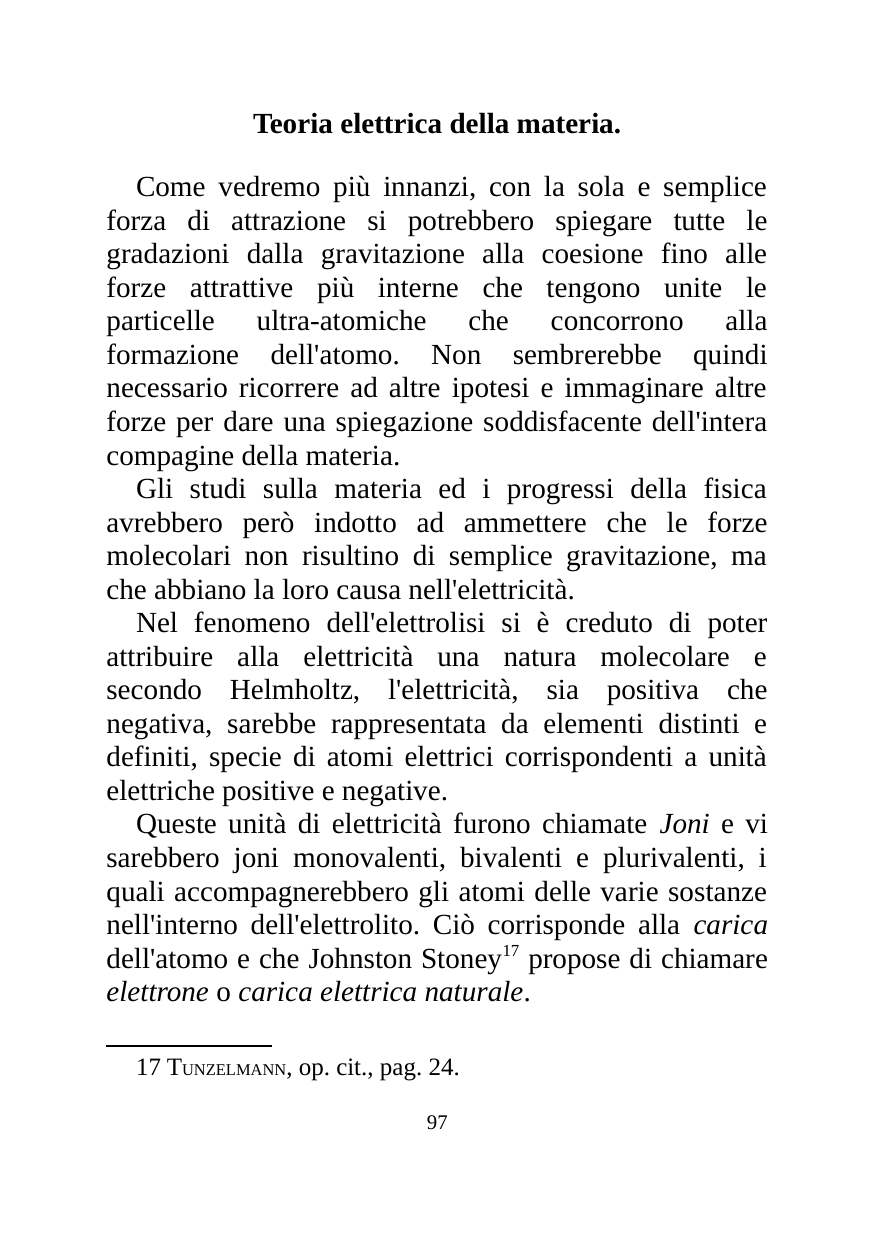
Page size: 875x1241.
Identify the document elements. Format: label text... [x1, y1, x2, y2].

text Nel fenomeno dell'elettrolisi si è creduto di poter attribuire alla elettricità una natura molecolare e secondo Helmholtz, l'elettricità, sia positiva che negativa, sarebbe rappresentata da elementi distinti e definiti, specie di atomi elettrici corrispondenti a unità elettriche positive e negative. [106, 605, 768, 807]
subtitle Teoria elettrica della materia. [106, 106, 768, 140]
text Gli studi sulla materia ed i progressi della fisica avrebbero però indotto ad ammettere che le forze molecolari non risultino di semplice gravitazione, ma che abbiano la loro causa nell'elettricità. [106, 471, 768, 605]
text Tunzelmann, op. cit., pag. 24. [106, 1052, 768, 1080]
text Come vedremo più innanzi, con la sola e semplice forza di attrazione si potrebbero spiegare tutte le gradazioni dalla gravitazione alla coesione fino alle forze attrattive più interne che tengono unite le particelle ultra-atomiche che concorrono alla formazione dell'atomo. Non sembrerebbe quindi necessario ricorrere ad altre ipotesi e immaginare altre forze per dare una spiegazione soddisfacente dell'intera compagine della materia. [106, 169, 768, 471]
text Queste unità di elettricità furono chiamate Joni e vi sarebbero joni monovalenti, bivalenti e plurivalenti, i quali accompagnerebbero gli atomi delle varie sostanze nell'interno dell'elettrolito. Ciò corrisponde alla carica dell'atomo e che Johnston Stoney propose di chiamare elettrone o carica elettrica naturale. [106, 807, 768, 1008]
